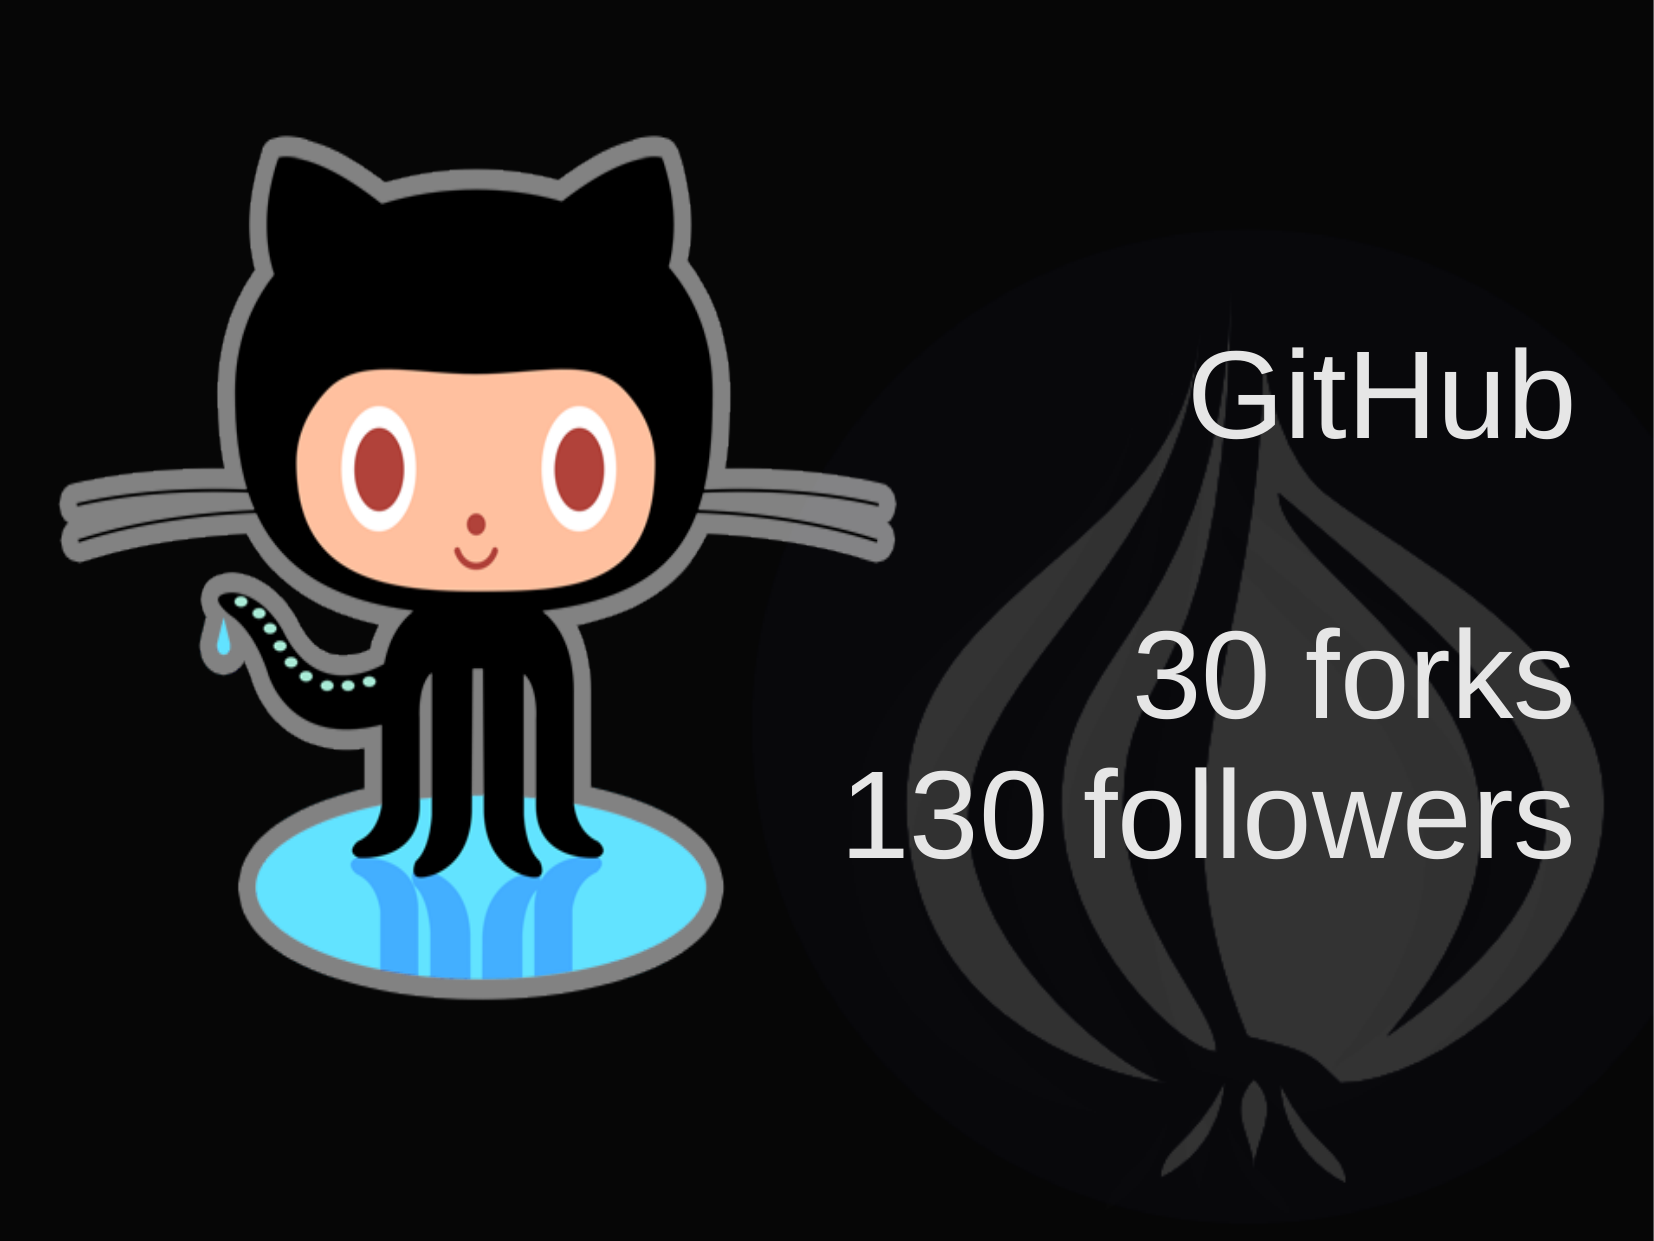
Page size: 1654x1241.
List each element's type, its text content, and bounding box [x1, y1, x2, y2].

picture [0, 0, 1654, 1241]
subtitle GitHub 30 forks 130 followers [88, 29, 1577, 1182]
